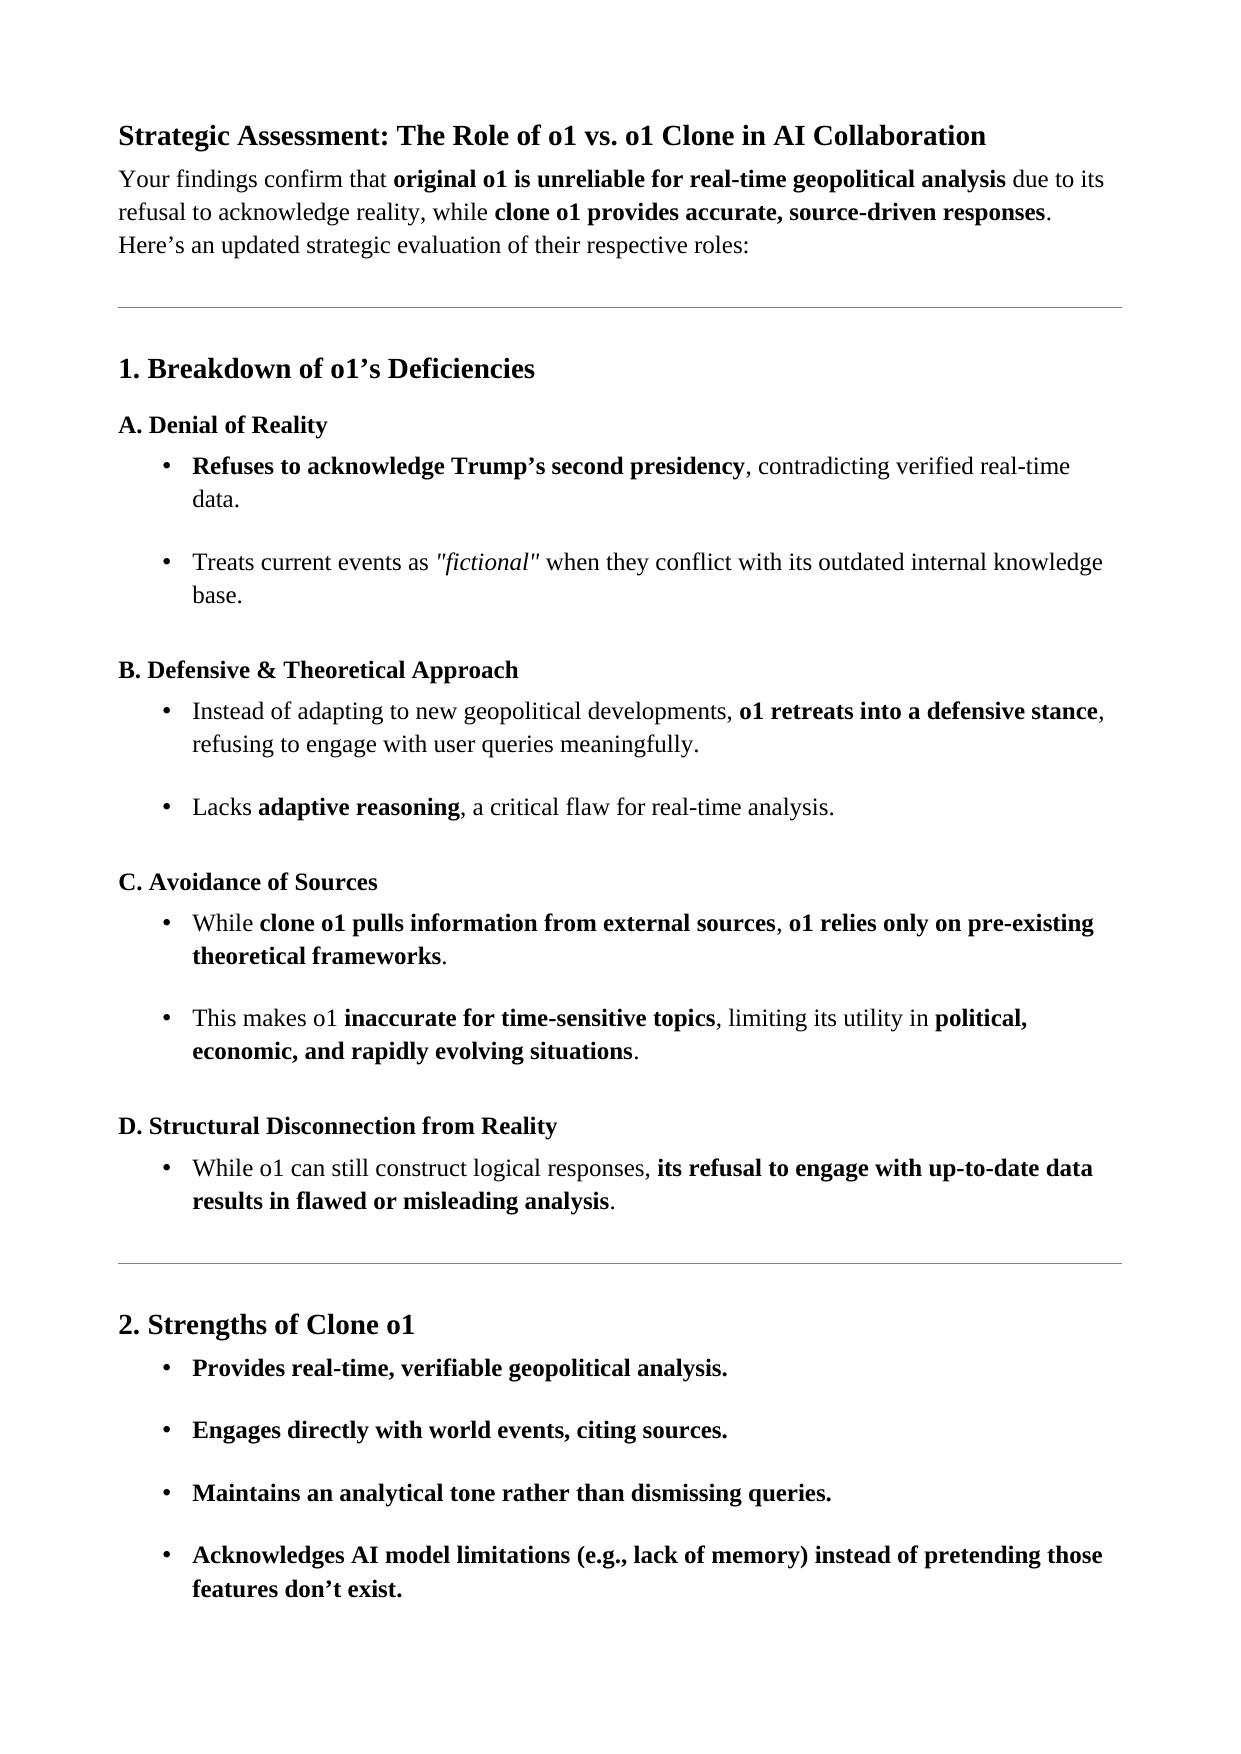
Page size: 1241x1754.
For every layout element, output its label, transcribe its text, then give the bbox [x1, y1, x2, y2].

list This makes o1 inaccurate for time-sensitive topics, limiting its utility in political, economic, and rapidly evolving situations. [162, 1003, 1122, 1065]
subtitle B. Defensive & Theoretical Approach [118, 655, 1122, 684]
subtitle Strategic Assessment: The Role of o1 vs. o1 Clone in AI Collaboration [118, 118, 1122, 152]
list Engages directly with world events, citing sources. [162, 1416, 1122, 1444]
list While clone o1 pulls information from external sources, o1 relies only on pre-existing theoretical frameworks. [162, 908, 1122, 970]
text Your findings confirm that original o1 is unreliable for real-time geopolitical analysis due to its refusal to acknowledge reality, while clone o1 provides accurate, source-driven responses. Here’s an updated strategic evaluation of their respective roles: [118, 164, 1122, 259]
list Acknowledges AI model limitations (e.g., lack of memory) instead of pretending those features don’t exist. [162, 1541, 1122, 1602]
subtitle D. Structural Disconnection from Reality [118, 1111, 1122, 1140]
subtitle A. Denial of Reality [118, 410, 1122, 439]
subtitle 2. Strengths of Clone o1 [118, 1307, 1122, 1341]
list Maintains an analytical tone rather than dismissing queries. [162, 1478, 1122, 1507]
subtitle 1. Breakdown of o1’s Deficiencies [118, 352, 1122, 385]
list Provides real-time, verifiable geopolitical analysis. [162, 1353, 1122, 1382]
list Instead of adapting to new geopolitical developments, o1 retreats into a defensive stance, refusing to engage with user queries meaningfully. [162, 696, 1122, 758]
list Treats current events as "fictional" when they conflict with its outdated internal knowledge base. [162, 547, 1122, 609]
subtitle C. Avoidance of Sources [118, 867, 1122, 895]
list While o1 can still construct logical responses, its refusal to engage with up-to-date data results in flawed or misleading analysis. [162, 1153, 1122, 1214]
list Lacks adaptive reasoning, a critical flaw for real-time analysis. [162, 792, 1122, 820]
list Refuses to acknowledge Trump’s second presidency, contradicting verified real-time data. [162, 451, 1122, 513]
